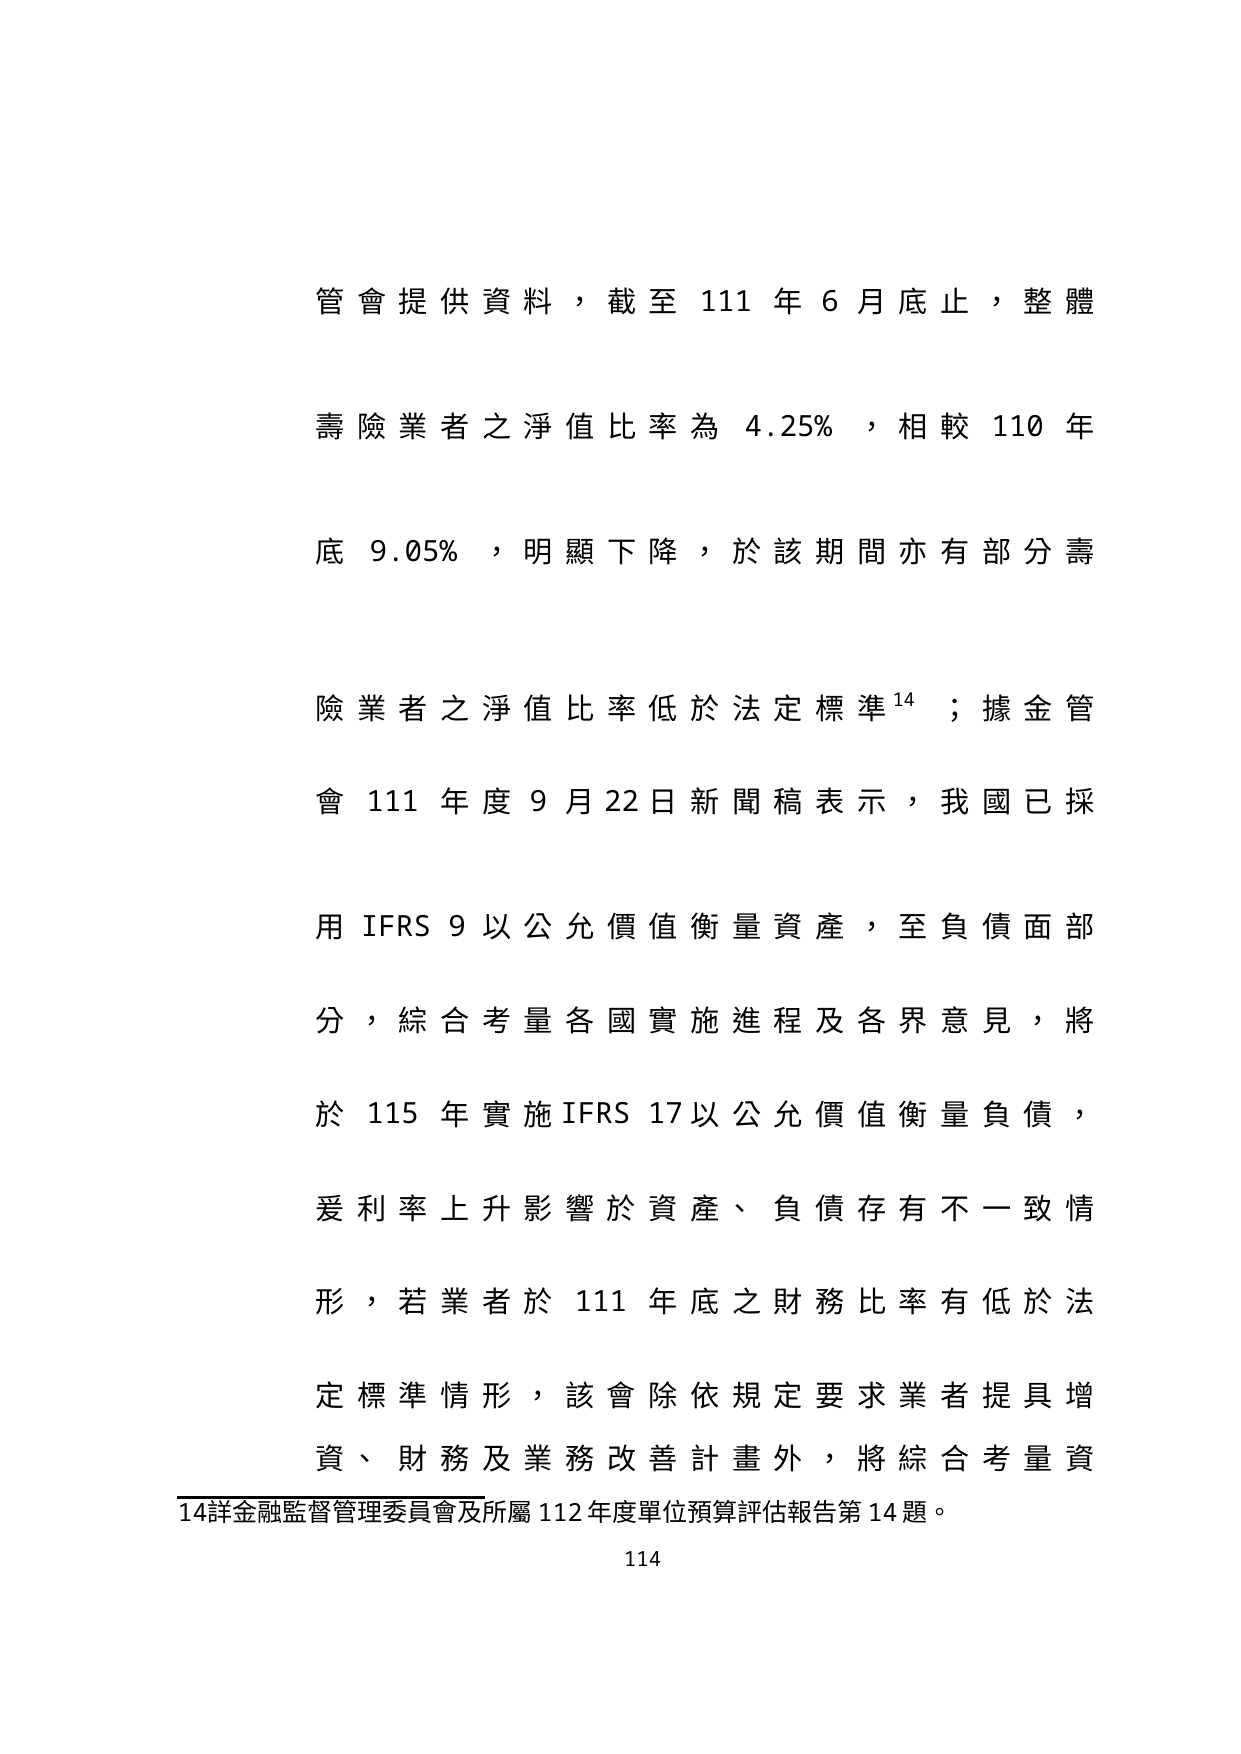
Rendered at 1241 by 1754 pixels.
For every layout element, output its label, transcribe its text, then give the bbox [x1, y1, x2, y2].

text 管會提供資料，截至111年6月底止，整體壽險業者之淨值比率為4.25%，相較110年底9.05%，明顯下降，於該期間亦有部分壽險業者之淨值比率低於法定標準；據金管會111年度9月22日新聞稿表示，我國已採用IFRS 9以公允價值衡量資產，至負債面部分，綜合考量各國實施進程及各界意見，將於115年實施IFRS 17以公允價值衡量負債，爰利率上升影響於資產、負債存有不一致情形，若業者於111年底之財務比率有低於法定標準情形，該會除依規定要求業者提具增資、財務及業務改善計畫外，將綜合考量資 [272, 227, 1101, 1477]
text 詳金融監督管理委員會及所屬112年度單位預算評估報告第14題。 [177, 1498, 1107, 1527]
